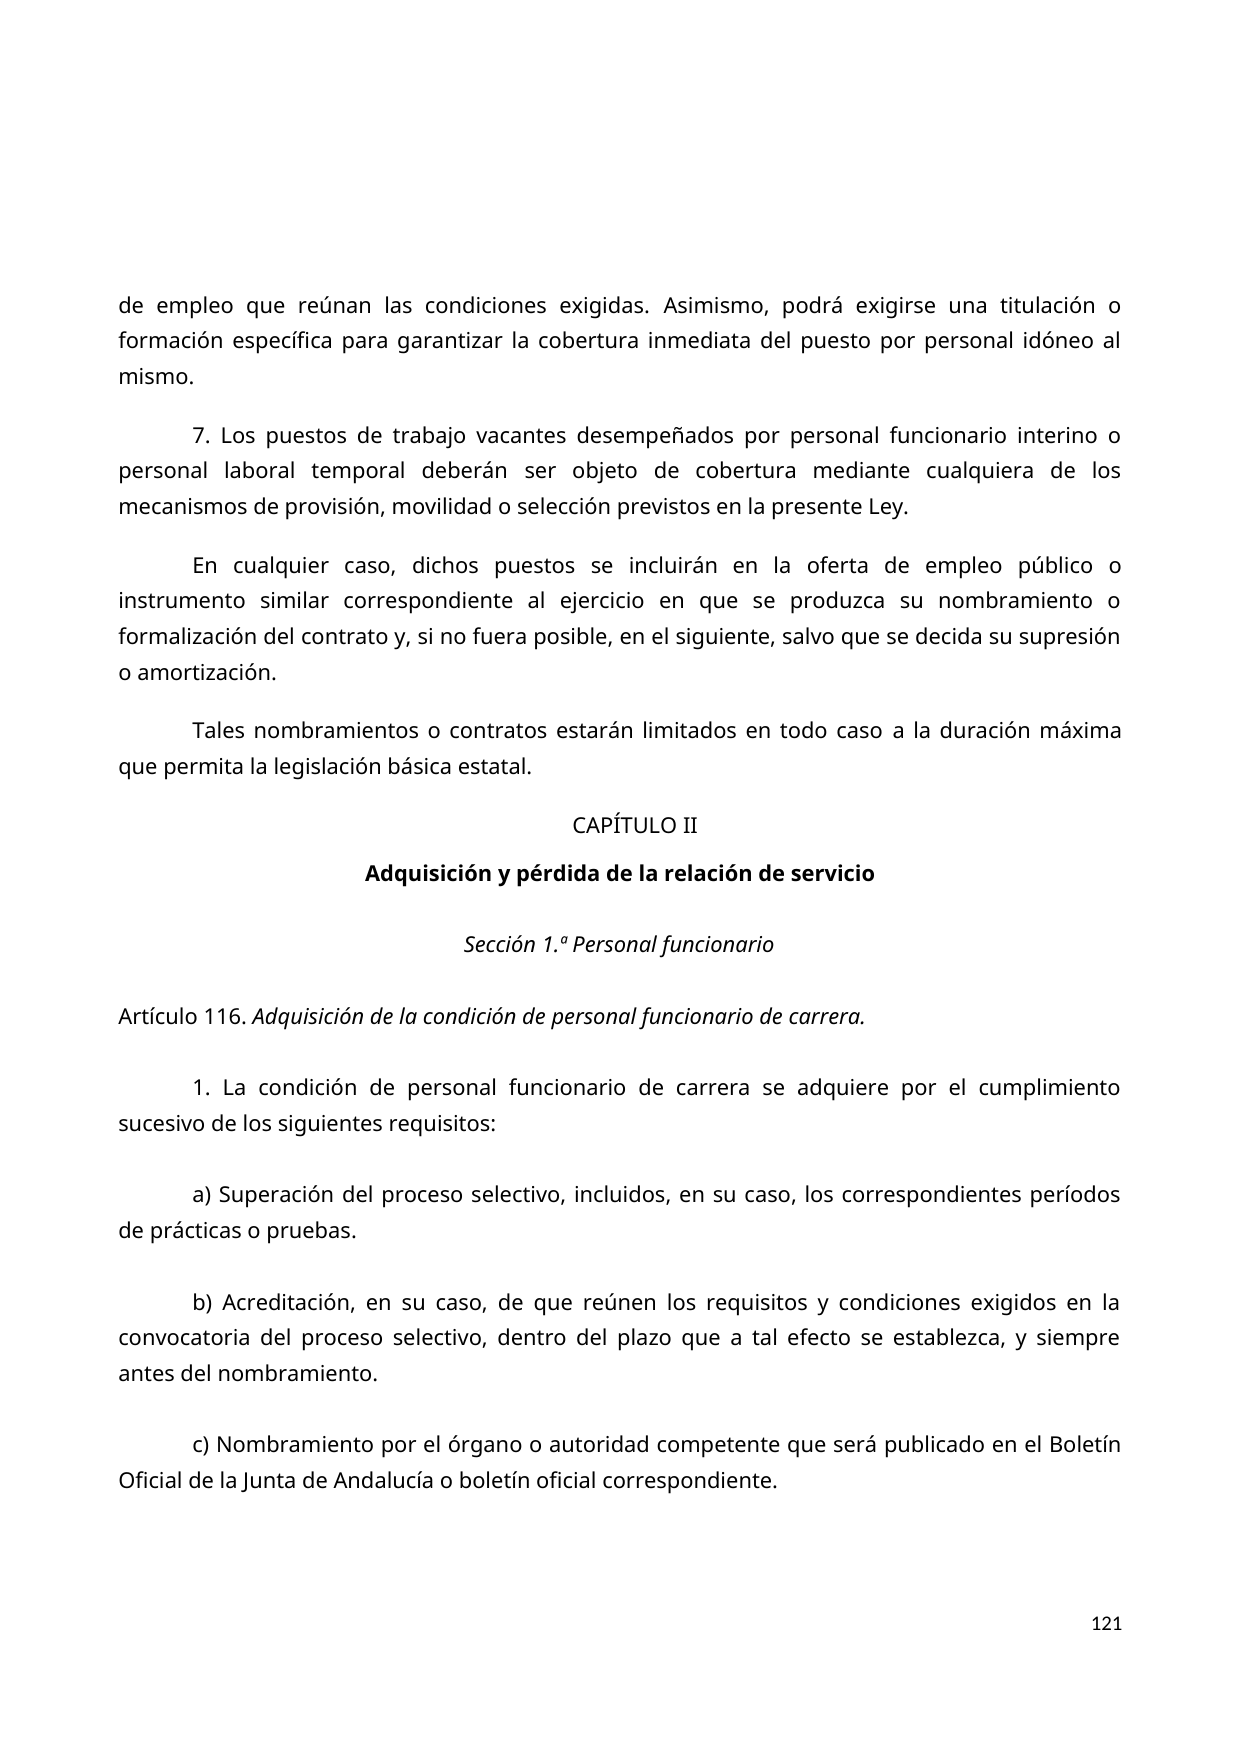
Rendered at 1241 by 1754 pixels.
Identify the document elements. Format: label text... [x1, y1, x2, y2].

text Artículo 116. Adquisición de la condición de personal funcionario de carrera. [118, 1001, 1122, 1030]
text c) Nombramiento por el órgano o autoridad competente que será publicado en el Boletín Oficial de la Junta de Andalucía o boletín oficial correspondiente. [118, 1429, 1122, 1495]
text 1. La condición de personal funcionario de carrera se adquiere por el cumplimiento sucesivo de los siguientes requisitos: [118, 1072, 1122, 1138]
text En cualquier caso, dichos puestos se incluirán en la oferta de empleo público o instrumento similar correspondiente al ejercicio en que se produzca su nombramiento o formalización del contrato y, si no fuera posible, en el siguiente, salvo que se decida su supresión o amortización. [118, 549, 1122, 687]
text Sección 1.ª Personal funcionario [118, 929, 1122, 959]
text a) Superación del proceso selectivo, incluidos, en su caso, los correspondientes períodos de prácticas o pruebas. [118, 1179, 1122, 1245]
text b) Acreditación, en su caso, de que reúnen los requisitos y condiciones exigidos en la convocatoria del proceso selectivo, dentro del plazo que a tal efecto se establezca, y siempre antes del nombramiento. [118, 1286, 1122, 1388]
text Adquisición y pérdida de la relación de servicio [118, 858, 1122, 887]
text 7. Los puestos de trabajo vacantes desempeñados por personal funcionario interino o personal laboral temporal deberán ser objeto de cobertura mediante cualquiera de los mecanismos de provisión, movilidad o selección previstos en la presente Ley. [118, 419, 1122, 521]
text CAPÍTULO II [118, 809, 1122, 839]
text Tales nombramientos o contratos estarán limitados en todo caso a la duración máxima que permita la legislación básica estatal. [118, 715, 1122, 781]
text de empleo que reúnan las condiciones exigidas. Asimismo, podrá exigirse una titulación o formación específica para garantizar la cobertura inmediata del puesto por personal idóneo al mismo. [118, 289, 1122, 391]
